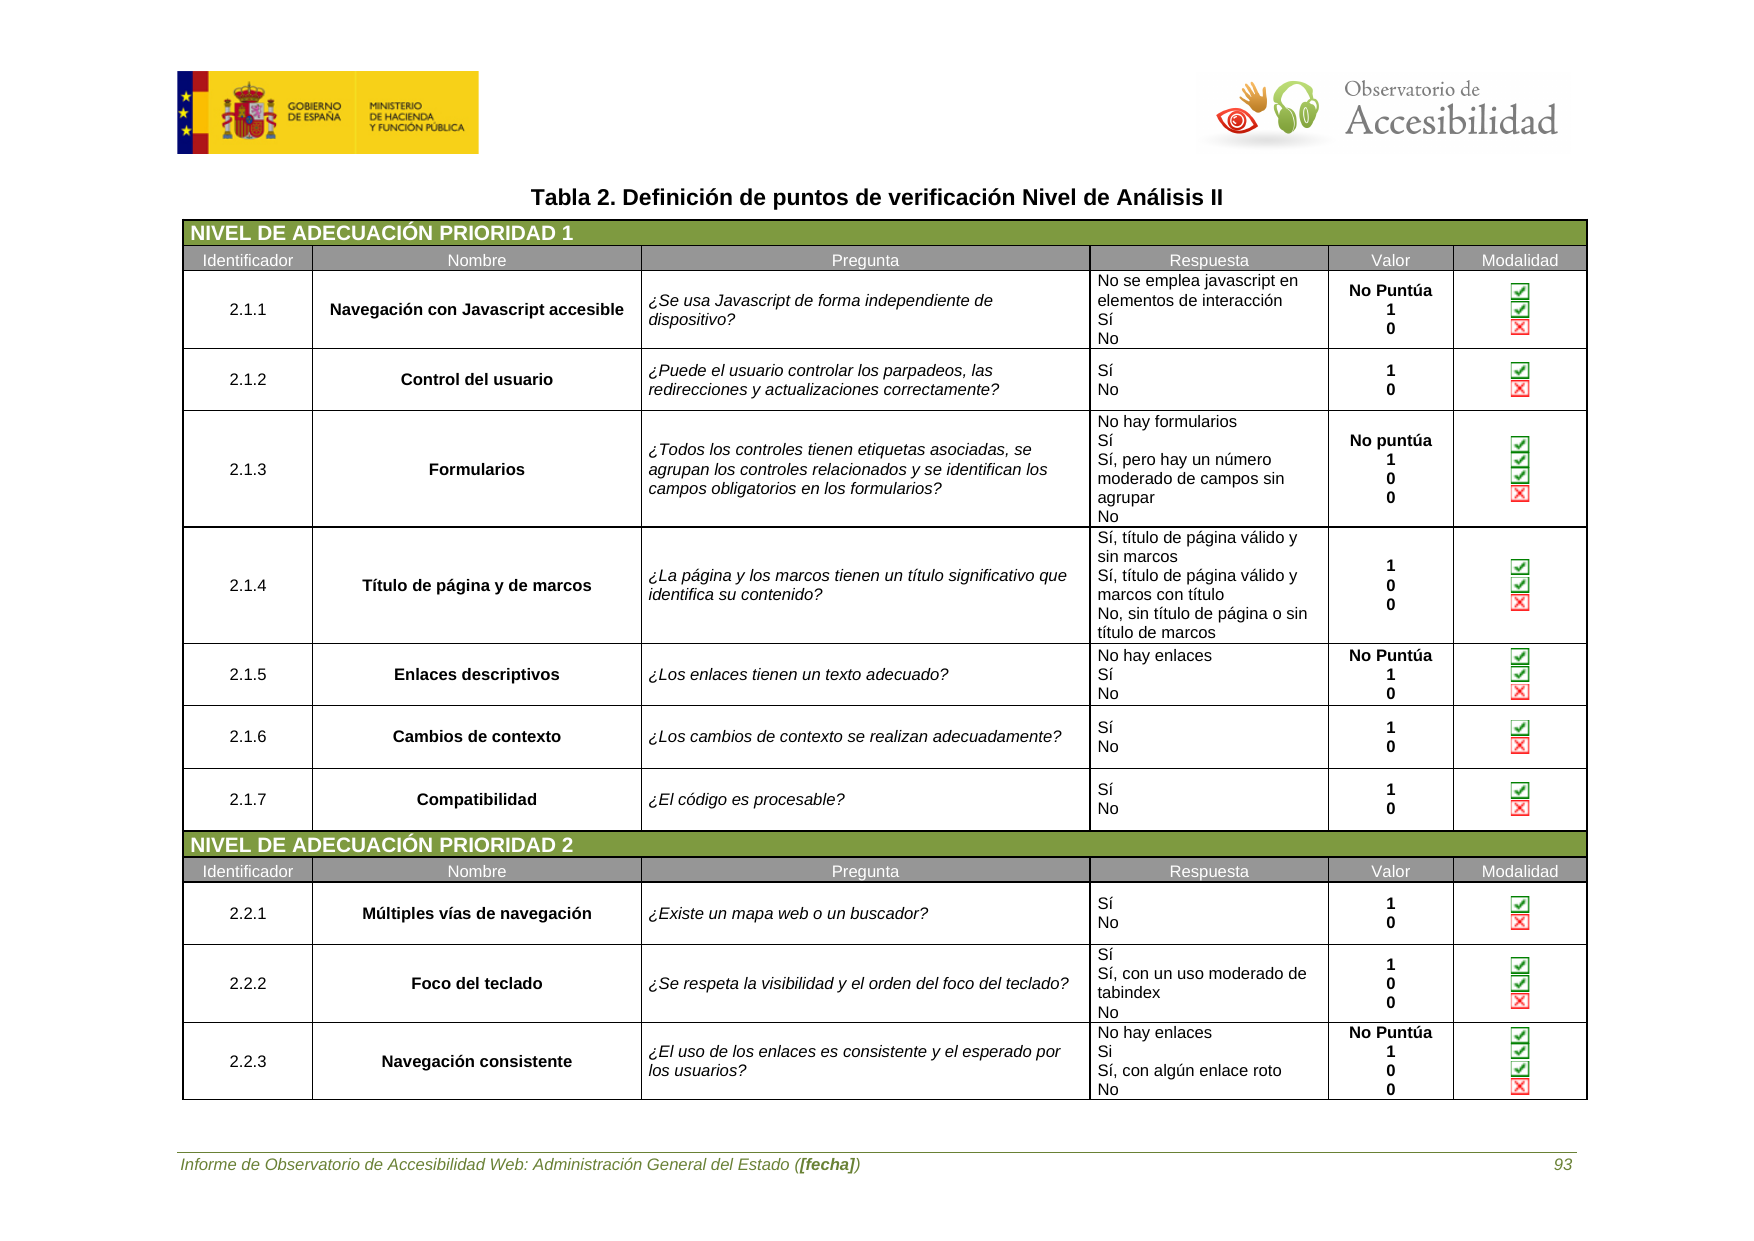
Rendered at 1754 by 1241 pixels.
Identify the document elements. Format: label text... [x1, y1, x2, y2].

table_cell ¿Los enlaces tienen un texto adecuado? [642, 644, 1089, 705]
table_cell [1454, 945, 1586, 1022]
table_cell Foco del teclado [313, 945, 641, 1022]
picture [1510, 1078, 1530, 1095]
table_cell 2.1.7 [184, 769, 312, 830]
table_cell Respuesta [1091, 246, 1328, 270]
picture [1510, 782, 1530, 799]
table_cell Navegación con Javascript accesible [313, 271, 641, 348]
table_cell ¿Los cambios de contexto se realizan adecuadamente? [642, 706, 1089, 767]
picture [177, 71, 479, 154]
table_cell Nombre [313, 858, 641, 881]
picture [1510, 684, 1530, 700]
table_cell NIVEL DE ADECUACIÓN PRIORIDAD 2 [184, 832, 1586, 856]
table_cell 1 0 [1329, 349, 1453, 410]
table_cell 2.1.3 [184, 411, 312, 526]
table_cell Título de página y de marcos [313, 528, 641, 642]
picture [1510, 559, 1530, 575]
table_cell No hay enlaces Sí No [1091, 644, 1328, 705]
picture [1510, 594, 1530, 611]
table_cell 1 0 0 [1329, 528, 1453, 642]
table_cell ¿El código es procesable? [642, 769, 1089, 830]
table_cell [1454, 349, 1586, 410]
table_cell Sí No [1091, 883, 1328, 944]
table_cell No hay formularios Sí Sí, pero hay un número moderado de campos sin agrupar No [1091, 411, 1328, 526]
picture [1510, 800, 1530, 816]
table_cell ¿Puede el usuario controlar los parpadeos, las redirecciones y actualizaciones correctamente? [642, 349, 1089, 410]
table_cell 2.1.2 [184, 349, 312, 410]
table_cell Cambios de contexto [313, 706, 641, 767]
table_cell [1454, 271, 1586, 348]
table_cell Valor [1329, 858, 1453, 881]
table_cell 2.1.5 [184, 644, 312, 705]
table_cell Nombre [313, 246, 641, 270]
table_cell 2.1.4 [184, 528, 312, 642]
table_cell [1454, 706, 1586, 767]
picture [1510, 577, 1530, 593]
picture [1510, 896, 1530, 913]
table_cell ¿Todos los controles tienen etiquetas asociadas, se agrupan los controles relacionados y se identifican los campos obligatorios en los formularios? [642, 411, 1089, 526]
table_cell Navegación consistente [313, 1023, 641, 1099]
table_cell 1 0 [1329, 769, 1453, 830]
picture [1510, 436, 1530, 484]
table_cell ¿Se usa Javascript de forma independiente de dispositivo? [642, 271, 1089, 348]
table_cell 2.2.3 [184, 1023, 312, 1099]
table_cell 1 0 [1329, 706, 1453, 767]
table_cell Sí No [1091, 769, 1328, 830]
picture [1510, 1027, 1530, 1059]
table_cell Sí Sí, con un uso moderado de tabindex No [1091, 945, 1328, 1022]
picture [1510, 737, 1530, 754]
picture [1510, 301, 1530, 318]
picture [1196, 72, 1572, 154]
picture [1510, 283, 1530, 300]
table_cell Enlaces descriptivos [313, 644, 641, 705]
table_cell 2.2.1 [184, 883, 312, 944]
table_cell Control del usuario [313, 349, 641, 410]
picture [1510, 648, 1530, 665]
table_cell ¿El uso de los enlaces es consistente y el esperado por los usuarios? [642, 1023, 1089, 1099]
picture [1510, 957, 1530, 974]
table_cell 1 0 0 [1329, 945, 1453, 1022]
table_cell [1454, 769, 1586, 830]
table_cell No Puntúa 1 0 0 [1329, 1023, 1453, 1099]
picture [1510, 975, 1530, 992]
picture [1510, 485, 1530, 502]
table_cell No se emplea javascript en elementos de interacción Sí No [1091, 271, 1328, 348]
picture [1510, 380, 1530, 397]
table_cell Pregunta [642, 858, 1089, 881]
table_cell [1454, 883, 1586, 944]
text Tabla 2. Definición de puntos de verificación Nivel de Análisis II [177, 184, 1577, 211]
table_cell [1454, 528, 1586, 642]
picture [1510, 666, 1530, 682]
table_cell Identificador [184, 246, 312, 270]
table_header NIVEL DE ADECUACIÓN PRIORIDAD 1 [184, 221, 1586, 245]
table_cell Valor [1329, 246, 1453, 270]
table_cell No Puntúa 1 0 [1329, 644, 1453, 705]
table_cell 1 0 [1329, 883, 1453, 944]
table_cell Pregunta [642, 246, 1089, 270]
table_cell [1454, 1023, 1586, 1099]
table_cell ¿Existe un mapa web o un buscador? [642, 883, 1089, 944]
table_cell No hay enlaces Si Sí, con algún enlace roto No [1091, 1023, 1328, 1099]
table_cell Compatibilidad [313, 769, 641, 830]
picture [1510, 914, 1530, 930]
table_cell No puntúa 1 0 0 [1329, 411, 1453, 526]
table_cell Sí No [1091, 349, 1328, 410]
table_cell Sí, título de página válido y sin marcos Sí, título de página válido y marcos con título No, sin título de página o sin título de marcos [1091, 528, 1328, 642]
table_cell 2.2.2 [184, 945, 312, 1022]
table_cell No Puntúa 1 0 [1329, 271, 1453, 348]
picture [1510, 1061, 1530, 1077]
table_cell [1454, 644, 1586, 705]
table_cell 2.1.6 [184, 706, 312, 767]
table_cell Modalidad [1454, 246, 1586, 270]
table_cell Múltiples vías de navegación [313, 883, 641, 944]
table_cell Modalidad [1454, 858, 1586, 881]
picture [1510, 362, 1530, 379]
picture [1510, 319, 1530, 335]
table_cell ¿La página y los marcos tienen un título significativo que identifica su contenido? [642, 528, 1089, 642]
table_cell ¿Se respeta la visibilidad y el orden del foco del teclado? [642, 945, 1089, 1022]
table_cell Identificador [184, 858, 312, 881]
table_cell [1454, 411, 1586, 526]
table_cell Sí No [1091, 706, 1328, 767]
picture [1510, 993, 1530, 1009]
table_cell Respuesta [1091, 858, 1328, 881]
table_cell 2.1.1 [184, 271, 312, 348]
picture [1510, 720, 1530, 736]
table_cell Formularios [313, 411, 641, 526]
